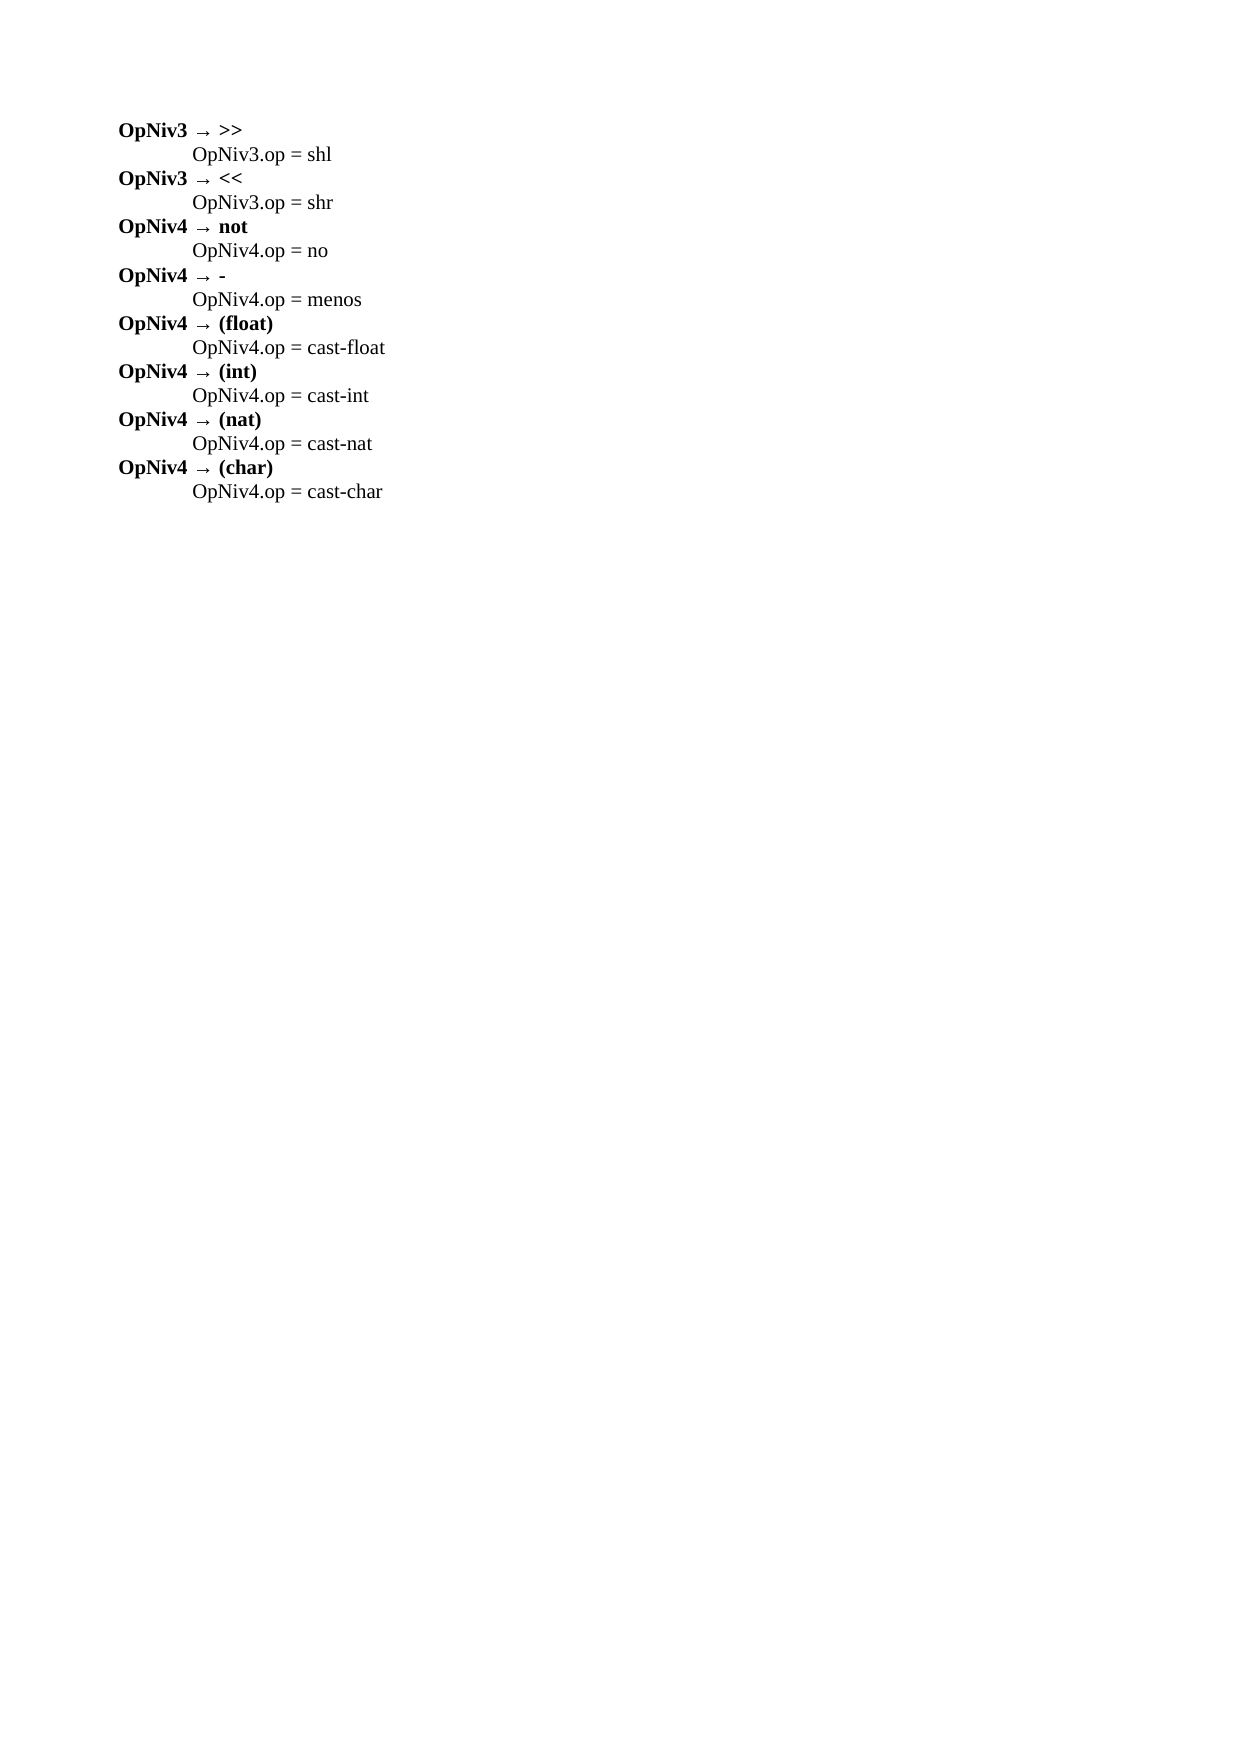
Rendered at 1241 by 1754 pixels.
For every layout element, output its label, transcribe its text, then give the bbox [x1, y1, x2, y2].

text OpNiv4 → (int) [118, 359, 1122, 383]
text OpNiv4.op = cast-nat [118, 431, 1122, 455]
text OpNiv4 → (float) [118, 311, 1122, 335]
text OpNiv4 → - [118, 262, 1122, 287]
text OpNiv4.op = cast-float [118, 335, 1122, 359]
text OpNiv4.op = cast-int [118, 383, 1122, 407]
text OpNiv4.op = menos [118, 287, 1122, 311]
text OpNiv3.op = shl [118, 142, 1122, 166]
text OpNiv3 → >> [118, 118, 1122, 142]
text OpNiv3.op = shr [118, 190, 1122, 214]
text OpNiv4.op = cast-char [118, 479, 1122, 503]
text OpNiv3 → << [118, 166, 1122, 190]
text OpNiv4.op = no [118, 238, 1122, 262]
text OpNiv4 → (nat) [118, 407, 1122, 431]
text OpNiv4 → (char) [118, 455, 1122, 479]
text OpNiv4 → not [118, 214, 1122, 238]
